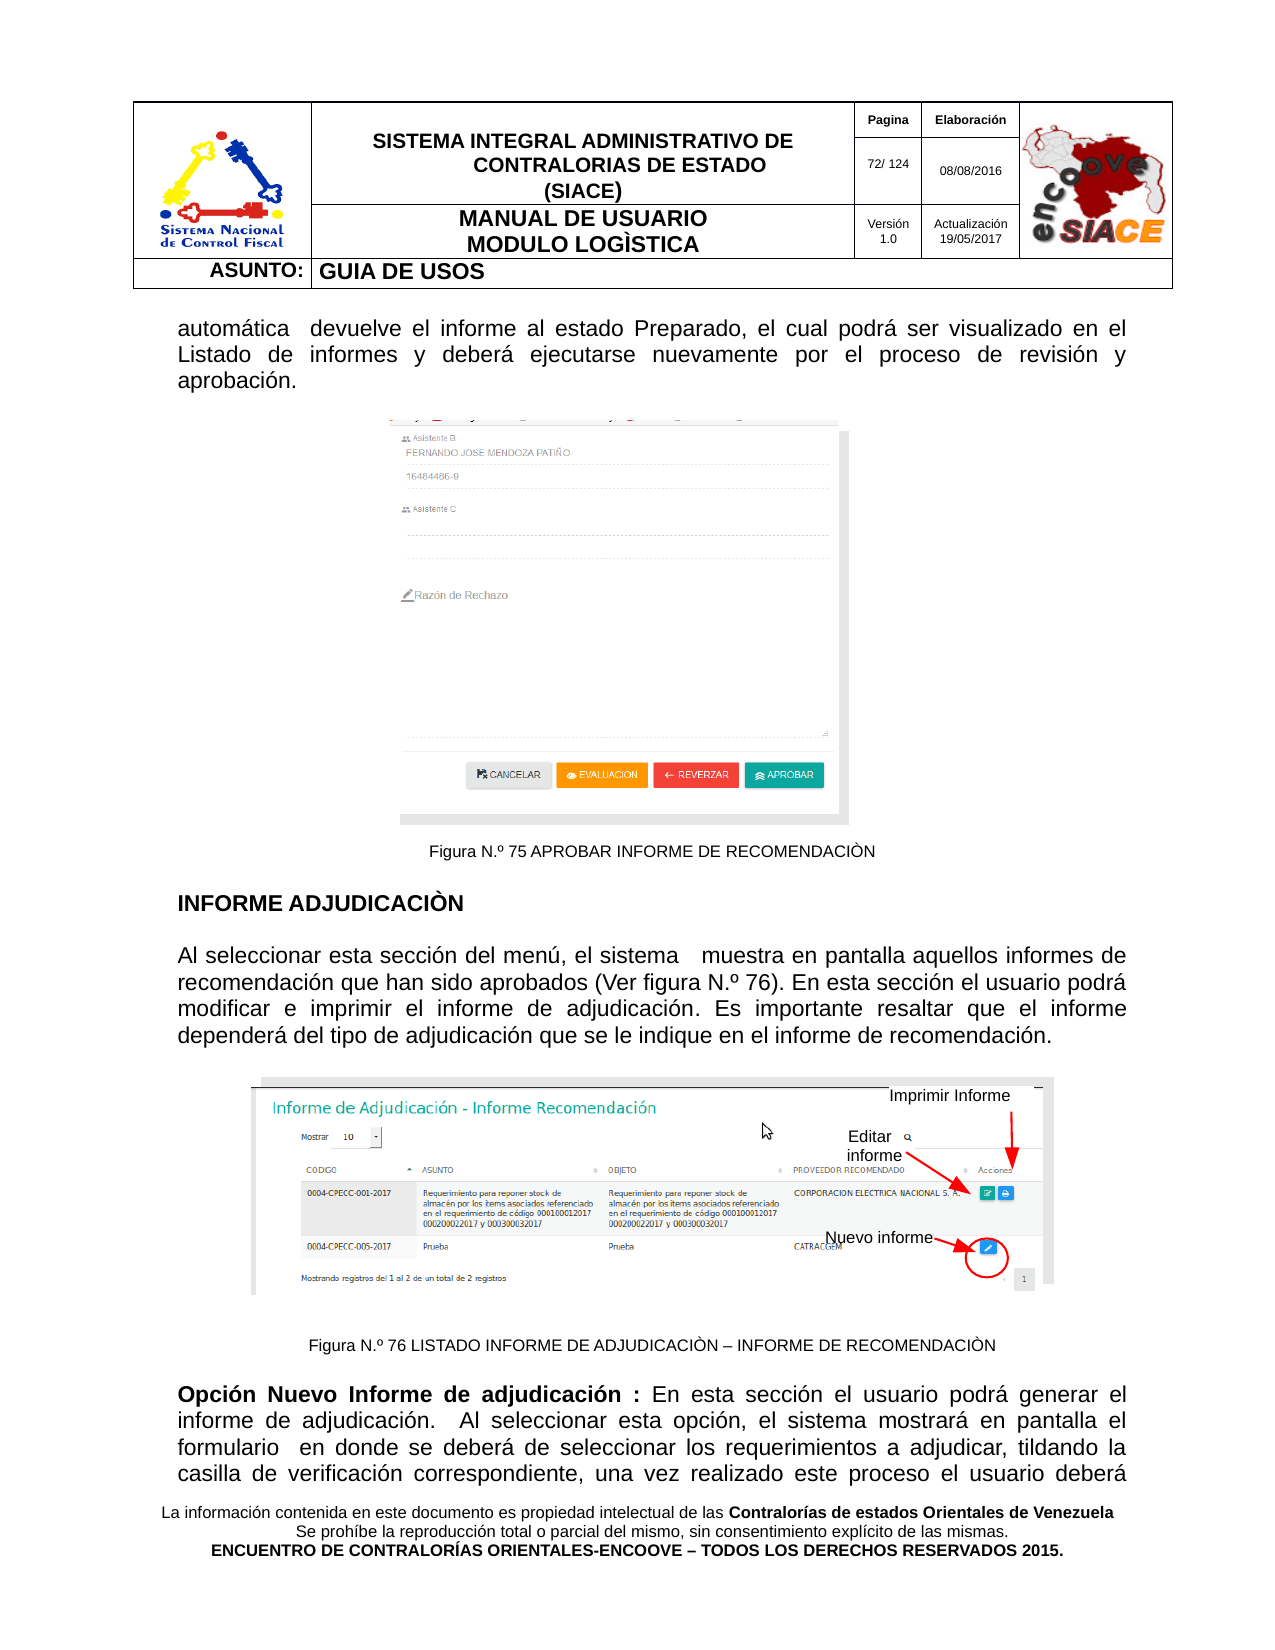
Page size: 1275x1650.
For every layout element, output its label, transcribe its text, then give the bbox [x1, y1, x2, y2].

text [724, 1592, 873, 1650]
picture [251, 1087, 1043, 1295]
picture [389, 420, 839, 814]
text Opción Nuevo Informe de adjudicación : En esta sección el usuario podrá generar el informe de adjudicación. Al seleccionar esta opción, el sistema mostrará en pantalla el formulario en donde se deberá de seleccionar los requerimientos a adjudicar, tildando la casilla de verificación correspondiente, una vez realizado este proceso el usuario deberá [177, 1381, 1127, 1486]
text automática devuelve el informe al estado Preparado, el cual podrá ser visualizado en el Listado de informes y deberá ejecutarse nuevamente por el proceso de revisión y aprobación. [177, 315, 1127, 394]
text Figura N.º 76 LISTADO INFORME DE ADJUDICACIÒN – INFORME DE RECOMENDACIÒN [177, 1335, 1127, 1354]
text Al seleccionar esta sección del menú, el sistema muestra en pantalla aquellos informes de recomendación que han sido aprobados (Ver figura N.º 76). En esta sección el usuario podrá modificar e imprimir el informe de adjudicación. Es importante resaltar que el informe dependerá del tipo de adjudicación que se le indique en el informe de recomendación. [177, 942, 1127, 1048]
text Imprimir Informe [889, 1086, 1034, 1105]
text Figura N.º 75 APROBAR INFORME DE RECOMENDACIÒN [177, 842, 1127, 861]
subtitle INFORME ADJUDICACIÒN [177, 890, 1127, 916]
picture [1021, 121, 1167, 248]
picture [150, 127, 296, 254]
